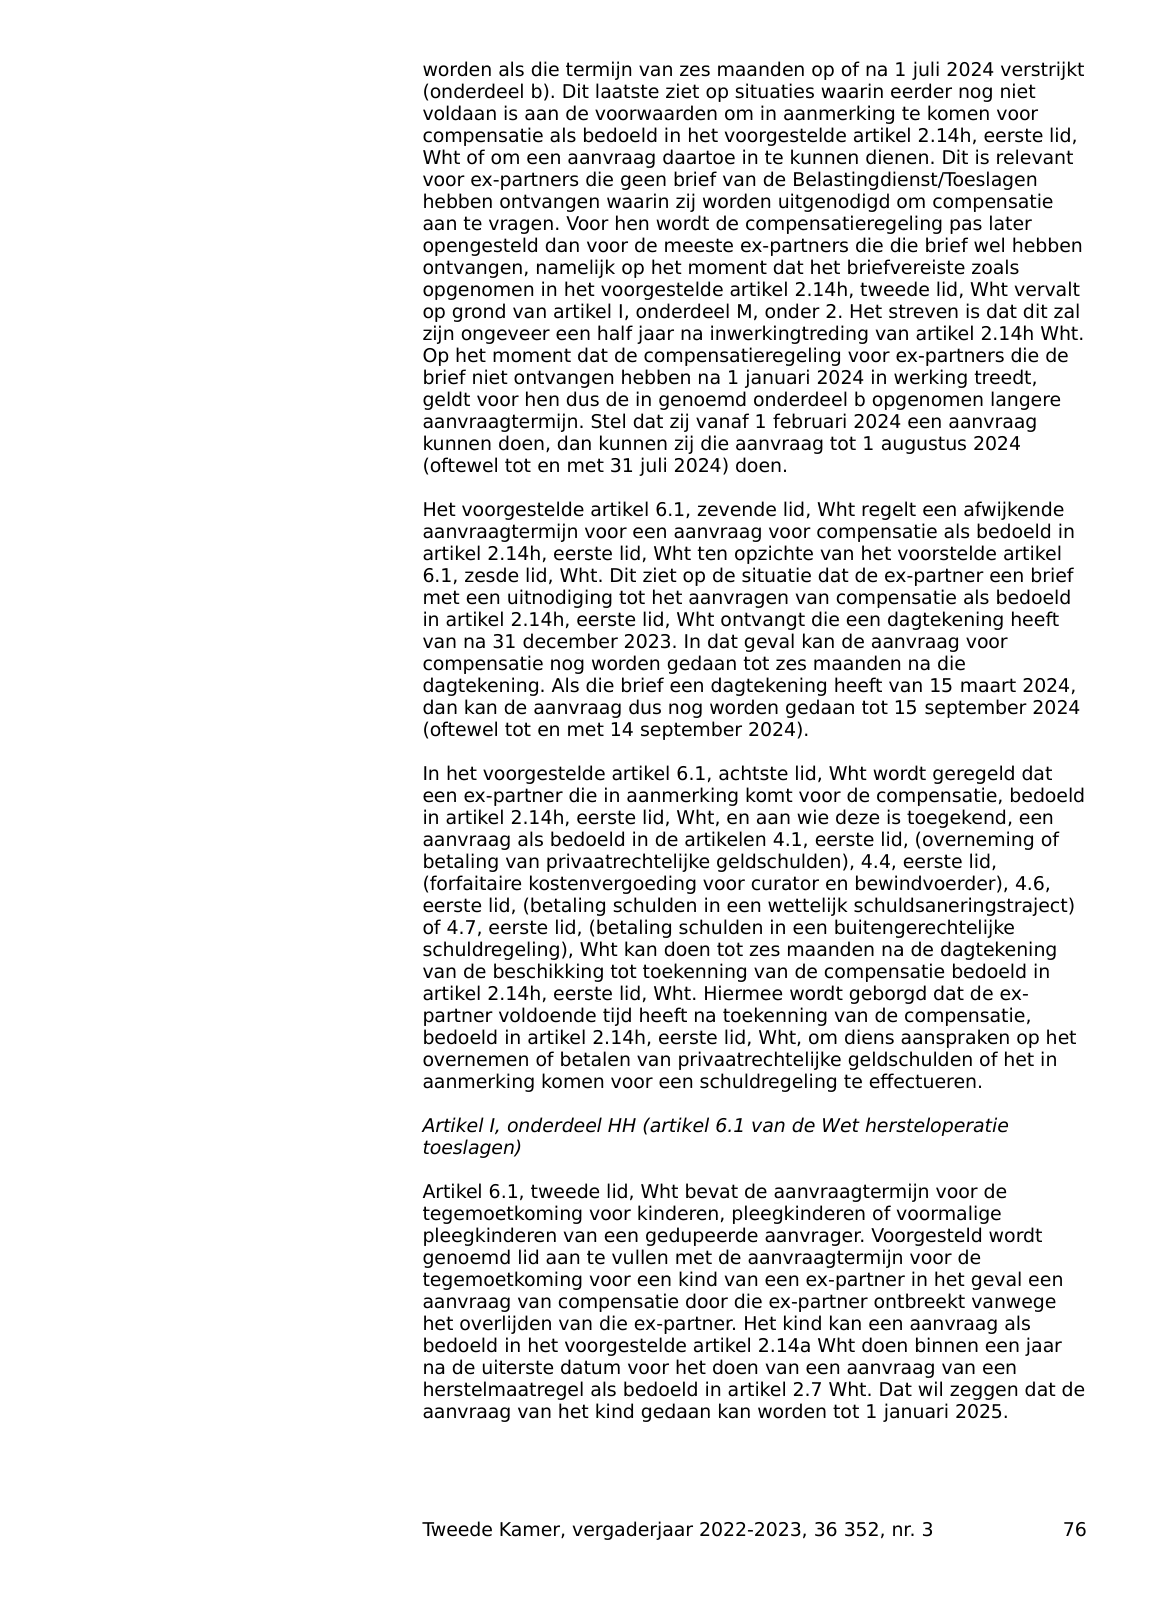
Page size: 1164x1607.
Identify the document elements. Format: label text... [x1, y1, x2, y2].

text worden als die termijn van zes maanden op of na 1 juli 2024 verstrijkt (onderdeel b). Dit laatste ziet op situaties waarin eerder nog niet voldaan is aan de voorwaarden om in aanmerking te komen voor compensatie als bedoeld in het voorgestelde artikel 2.14h, eerste lid, Wht of om een aanvraag daartoe in te kunnen dienen. Dit is relevant voor ex-partners die geen brief van de Belastingdienst/Toeslagen hebben ontvangen waarin zij worden uitgenodigd om compensatie aan te vragen. Voor hen wordt de compensatieregeling pas later opengesteld dan voor de meeste ex-partners die die brief wel hebben ontvangen, namelijk op het moment dat het briefvereiste zoals opgenomen in het voorgestelde artikel 2.14h, tweede lid, Wht vervalt op grond van artikel I, onderdeel M, onder 2. Het streven is dat dit zal zijn ongeveer een half jaar na inwerkingtreding van artikel 2.14h Wht. Op het moment dat de compensatieregeling voor ex-partners die de brief niet ontvangen hebben na 1 januari 2024 in werking treedt, geldt voor hen dus de in genoemd onderdeel b opgenomen langere aanvraagtermijn. Stel dat zij vanaf 1 februari 2024 een aanvraag kunnen doen, dan kunnen zij die aanvraag tot 1 augustus 2024 (oftewel tot en met 31 juli 2024) doen. [422, 59, 1087, 477]
text In het voorgestelde artikel 6.1, achtste lid, Wht wordt geregeld dat een ex-partner die in aanmerking komt voor de compensatie, bedoeld in artikel 2.14h, eerste lid, Wht, en aan wie deze is toegekend, een aanvraag als bedoeld in de artikelen 4.1, eerste lid, (overneming of betaling van privaatrechtelijke geldschulden), 4.4, eerste lid, (forfaitaire kostenvergoeding voor curator en bewindvoerder), 4.6, eerste lid, (betaling schulden in een wettelijk schuldsaneringstraject) of 4.7, eerste lid, (betaling schulden in een buitengerechtelijke schuldregeling), Wht kan doen tot zes maanden na de dagtekening van de beschikking tot toekenning van de compensatie bedoeld in artikel 2.14h, eerste lid, Wht. Hiermee wordt geborgd dat de ex-partner voldoende tijd heeft na toekenning van de compensatie, bedoeld in artikel 2.14h, eerste lid, Wht, om diens aanspraken op het overnemen of betalen van privaatrechtelijke geldschulden of het in aanmerking komen voor een schuldregeling te effectueren. [422, 763, 1087, 1092]
subtitle Artikel I, onderdeel HH (artikel 6.1 van de Wet hersteloperatie toeslagen) [422, 1115, 1087, 1159]
text Het voorgestelde artikel 6.1, zevende lid, Wht regelt een afwijkende aanvraagtermijn voor een aanvraag voor compensatie als bedoeld in artikel 2.14h, eerste lid, Wht ten opzichte van het voorstelde artikel 6.1, zesde lid, Wht. Dit ziet op de situatie dat de ex-partner een brief met een uitnodiging tot het aanvragen van compensatie als bedoeld in artikel 2.14h, eerste lid, Wht ontvangt die een dagtekening heeft van na 31 december 2023. In dat geval kan de aanvraag voor compensatie nog worden gedaan tot zes maanden na die dagtekening. Als die brief een dagtekening heeft van 15 maart 2024, dan kan de aanvraag dus nog worden gedaan tot 15 september 2024 (oftewel tot en met 14 september 2024). [422, 499, 1087, 741]
text Artikel 6.1, tweede lid, Wht bevat de aanvraagtermijn voor de tegemoetkoming voor kinderen, pleegkinderen of voormalige pleegkinderen van een gedupeerde aanvrager. Voorgesteld wordt genoemd lid aan te vullen met de aanvraagtermijn voor de tegemoetkoming voor een kind van een ex-partner in het geval een aanvraag van compensatie door die ex-partner ontbreekt vanwege het overlijden van die ex-partner. Het kind kan een aanvraag als bedoeld in het voorgestelde artikel 2.14a Wht doen binnen een jaar na de uiterste datum voor het doen van een aanvraag van een herstelmaatregel als bedoeld in artikel 2.7 Wht. Dat wil zeggen dat de aanvraag van het kind gedaan kan worden tot 1 januari 2025. [422, 1181, 1087, 1423]
